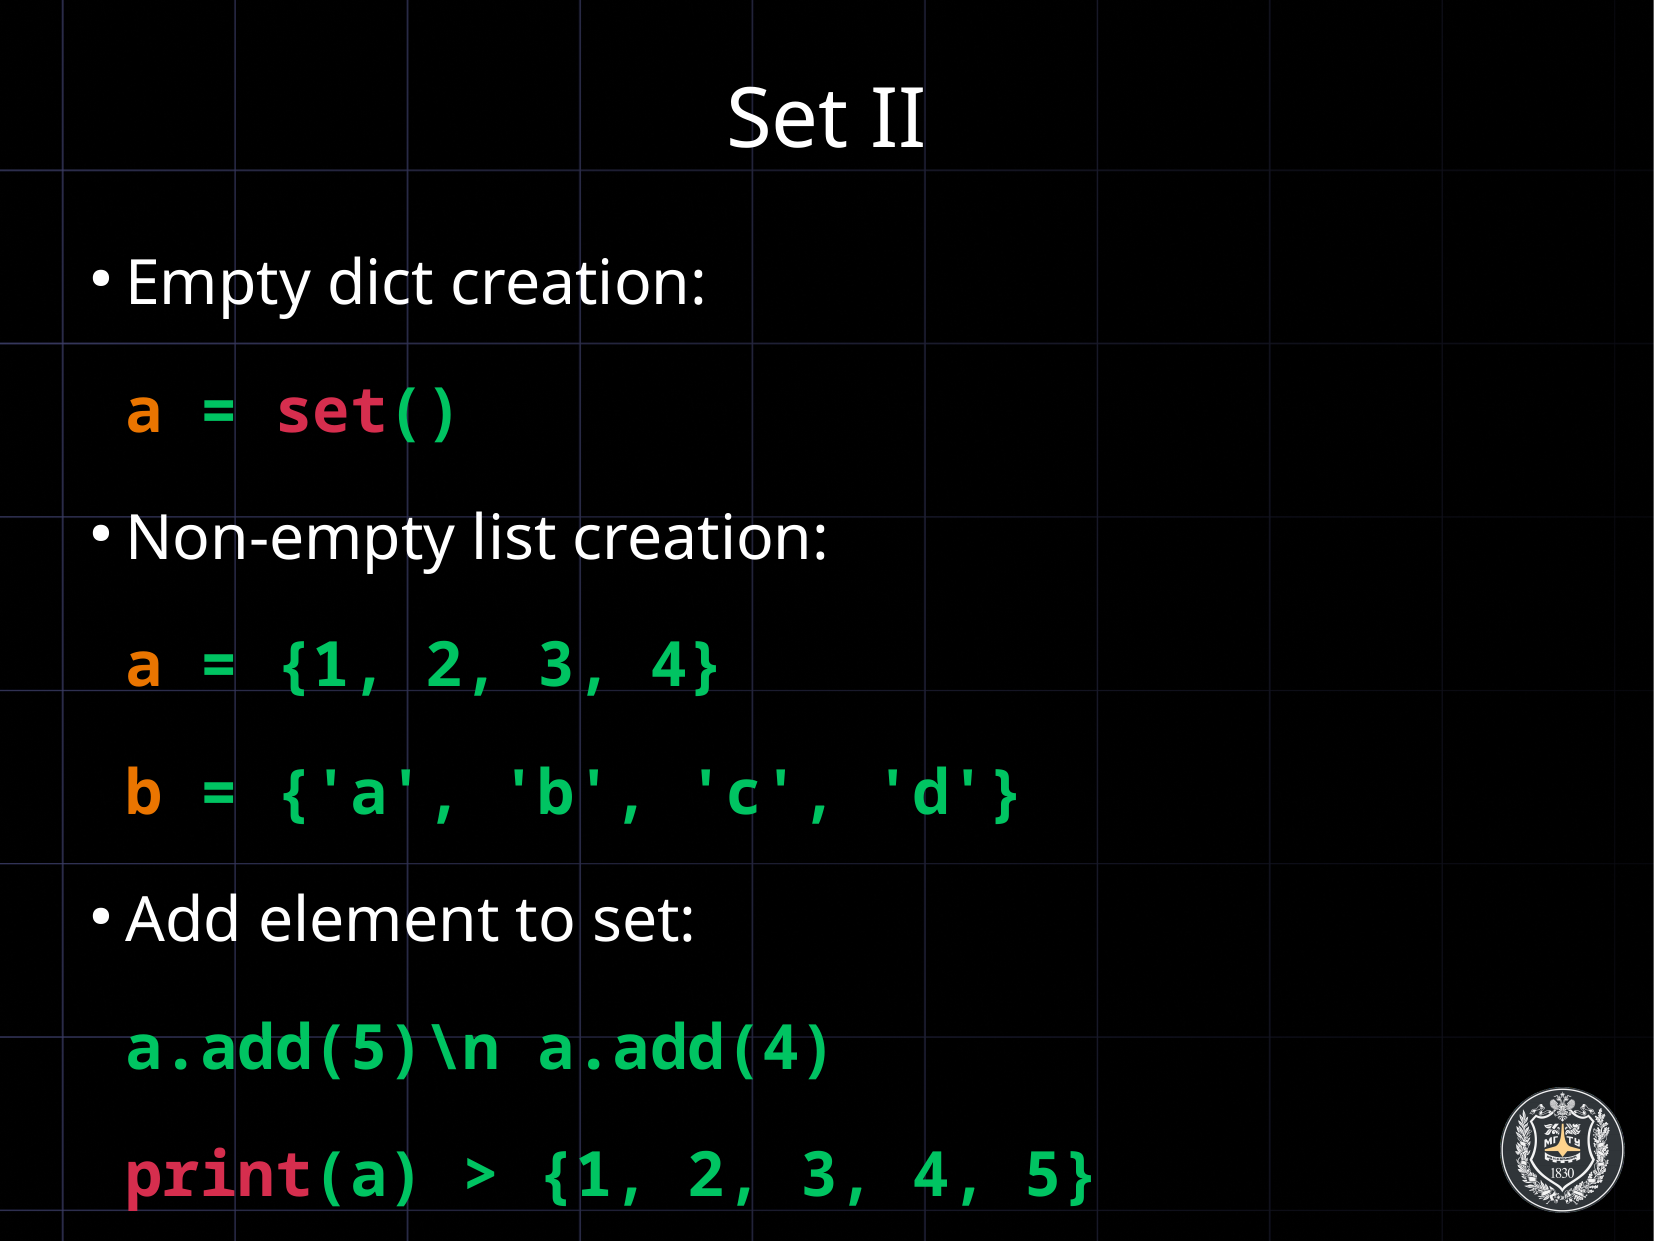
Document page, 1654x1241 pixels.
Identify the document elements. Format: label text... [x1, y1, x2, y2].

picture [0, 0, 1654, 1241]
text_box Empty dict creation: a = set() Non-empty list creation: a = {1, 2, 3, 4} b = {'a', 'b', 'c', 'd'} Add element to set: a.add(5)\n a.add(4) print(a) > {1, 2, 3, 4, 5} Remove element from set: a.discard(1)\n a.discard(5) print(a) > 2 [75, 187, 1576, 1234]
title Set II [82, 37, 1571, 187]
